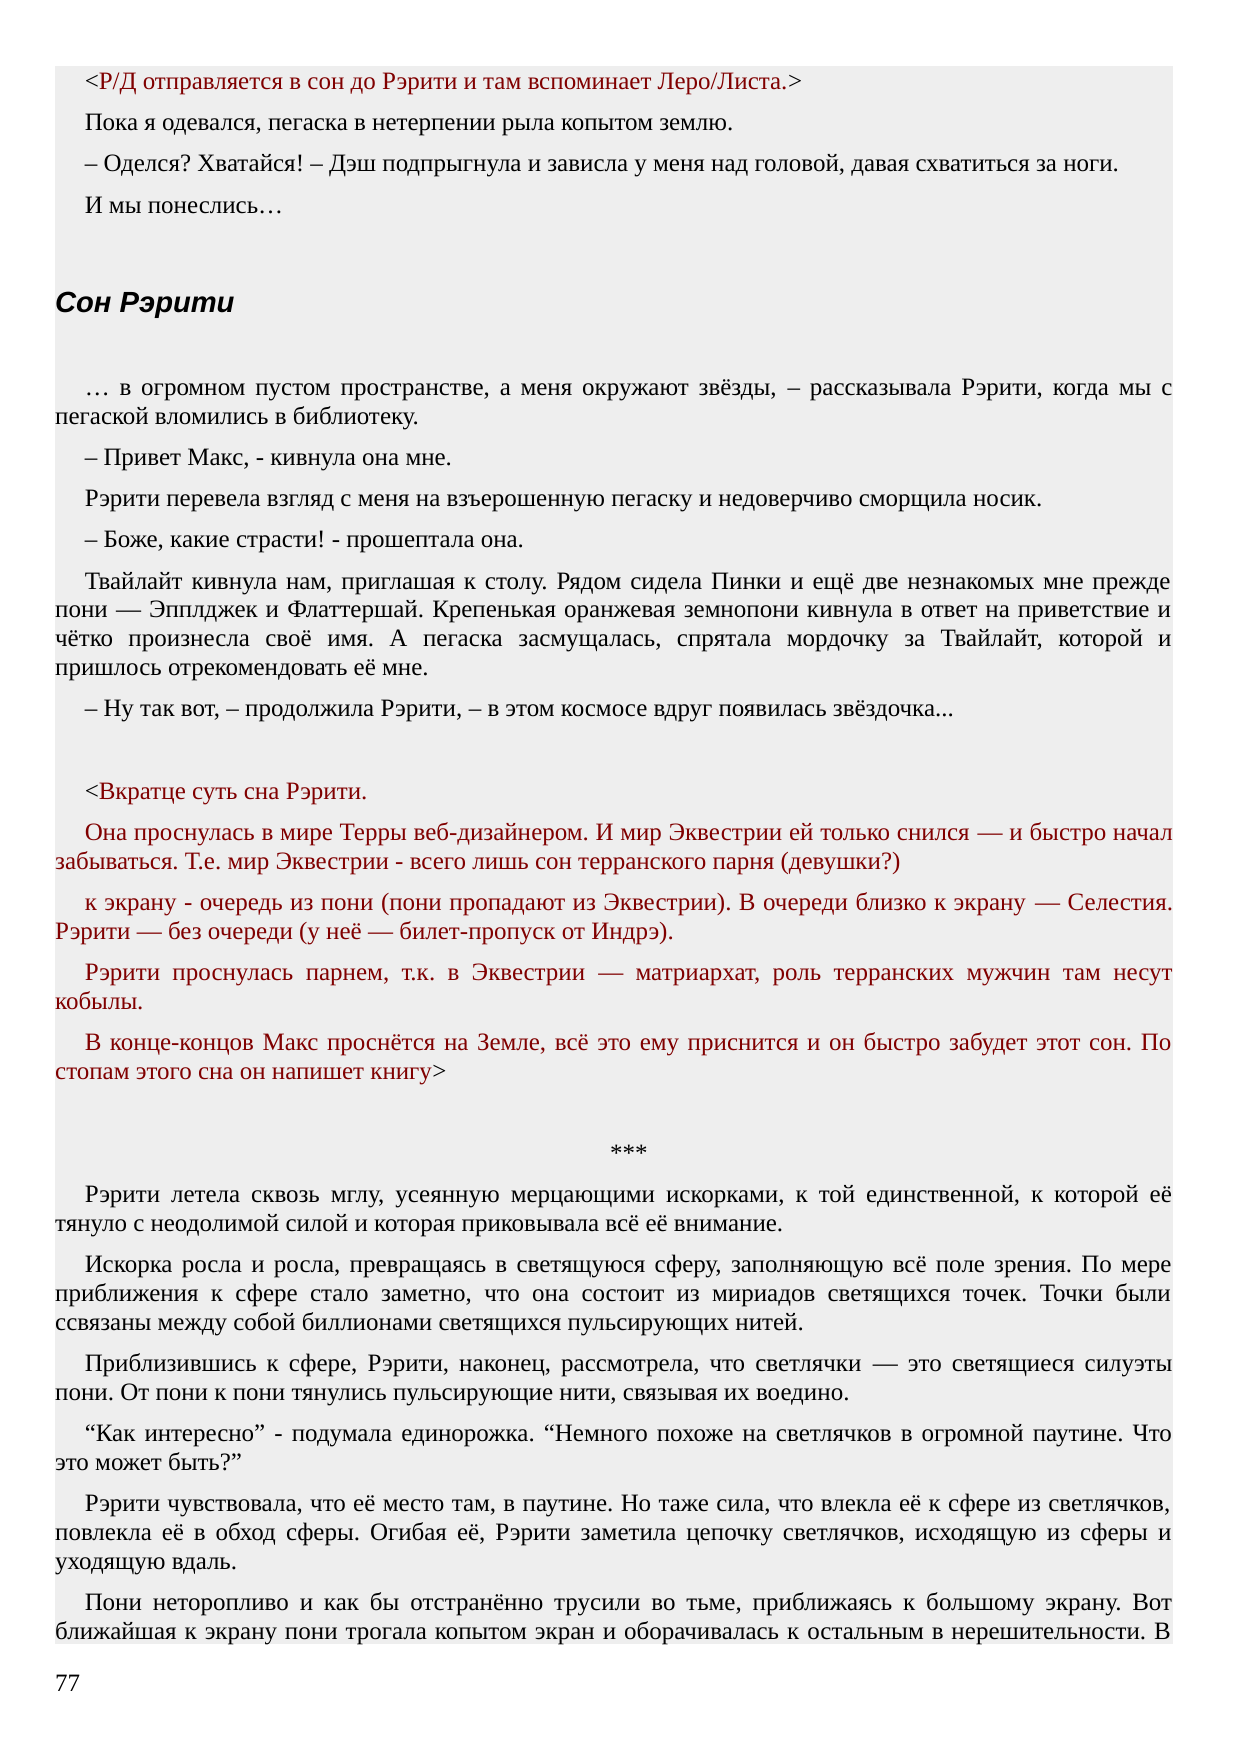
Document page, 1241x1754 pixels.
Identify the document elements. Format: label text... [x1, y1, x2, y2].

text Рэрити летела сквозь мглу, усеянную мерцающими искорками, к той единственной, к которой её тянуло с неодолимой силой и которая приковывала всё её внимание. [55, 1179, 1173, 1237]
text – Ну так вот, – продолжила Рэрити, – в этом космосе вдруг появилась звёздочка... [55, 693, 1173, 722]
text Искорка росла и росла, превращаясь в светящуюся сферу, заполняющую всё поле зрения. По мере приближения к сфере стало заметно, что она состоит из мириадов светящихся точек. Точки были ссвязаны между собой биллионами светящихся пульсирующих нитей. [55, 1249, 1173, 1336]
text Пони неторопливо и как бы отстранённо трусили во тьме, приближаясь к большому экрану. Вот ближайшая к экрану пони трогала копытом экран и оборачивалась к остальным в нерешительности. В [55, 1587, 1173, 1644]
text к экрану - очередь из пони (пони пропадают из Эквестрии). В очереди близко к экрану — Селестия. Рэрити — без очереди (у неё — билет-пропуск от Индрэ). [55, 887, 1173, 944]
text … в огромном пустом пространстве, а меня окружают звёзды, – рассказывала Рэрити, когда мы с пегаской вломились в библиотеку. [55, 372, 1173, 429]
subtitle Сон Рэрити [55, 285, 1173, 318]
text Пока я одевался, пегаска в нетерпении рыла копытом землю. [55, 107, 1173, 136]
text “Как интересно” - подумала единорожка. “Немного похоже на светлячков в огромной паутине. Что это может быть?” [55, 1418, 1173, 1476]
text Рэрити проснулась парнем, т.к. в Эквестрии — матриархат, роль терранских мужчин там несут кобылы. [55, 957, 1173, 1014]
text <Р/Д отправляется в сон до Рэрити и там вспоминает Леро/Листа.> [55, 66, 1173, 95]
text – Привет Макс, - кивнула она мне. [55, 442, 1173, 471]
text – Боже, какие страсти! - прошептала она. [55, 524, 1173, 553]
text <Вкратце суть сна Рэрити. [55, 776, 1173, 804]
text Приблизившись к сфере, Рэрити, наконец, рассмотрела, что светлячки — это светящиеся силуэты пони. От пони к пони тянулись пульсирующие нити, связывая их воедино. [55, 1348, 1173, 1406]
text Рэрити перевела взгляд с меня на взъерошенную пегаску и недоверчиво сморщила носик. [55, 483, 1173, 512]
text *** [55, 1138, 1173, 1167]
text В конце-концов Макс проснётся на Земле, всё это ему приснится и он быстро забудет этот сон. По стопам этого сна он напишет книгу> [55, 1027, 1173, 1084]
text Она проснулась в мире Терры веб-дизайнером. И мир Эквестрии ей только снился — и быстро начал забываться. Т.е. мир Эквестрии - всего лишь сон терранского парня (девушки?) [55, 817, 1173, 874]
text Рэрити чувствовала, что её место там, в паутине. Но таже сила, что влекла её к сфере из светлячков, повлекла её в обход сферы. Огибая её, Рэрити заметила цепочку светлячков, исходящую из сферы и уходящую вдаль. [55, 1488, 1173, 1574]
text Твайлайт кивнула нам, приглашая к столу. Рядом сидела Пинки и ещё две незнакомых мне прежде пони — Эпплджек и Флаттершай. Крепенькая оранжевая земнопони кивнула в ответ на приветствие и чётко произнесла своё имя. А пегаска засмущалась, спрятала мордочку за Твайлайт, которой и пришлось отрекомендовать её мне. [55, 566, 1173, 681]
text – Оделся? Хватайся! – Дэш подпрыгнула и зависла у меня над головой, давая схватиться за ноги. [55, 148, 1173, 177]
text И мы понеслись… [55, 190, 1173, 218]
